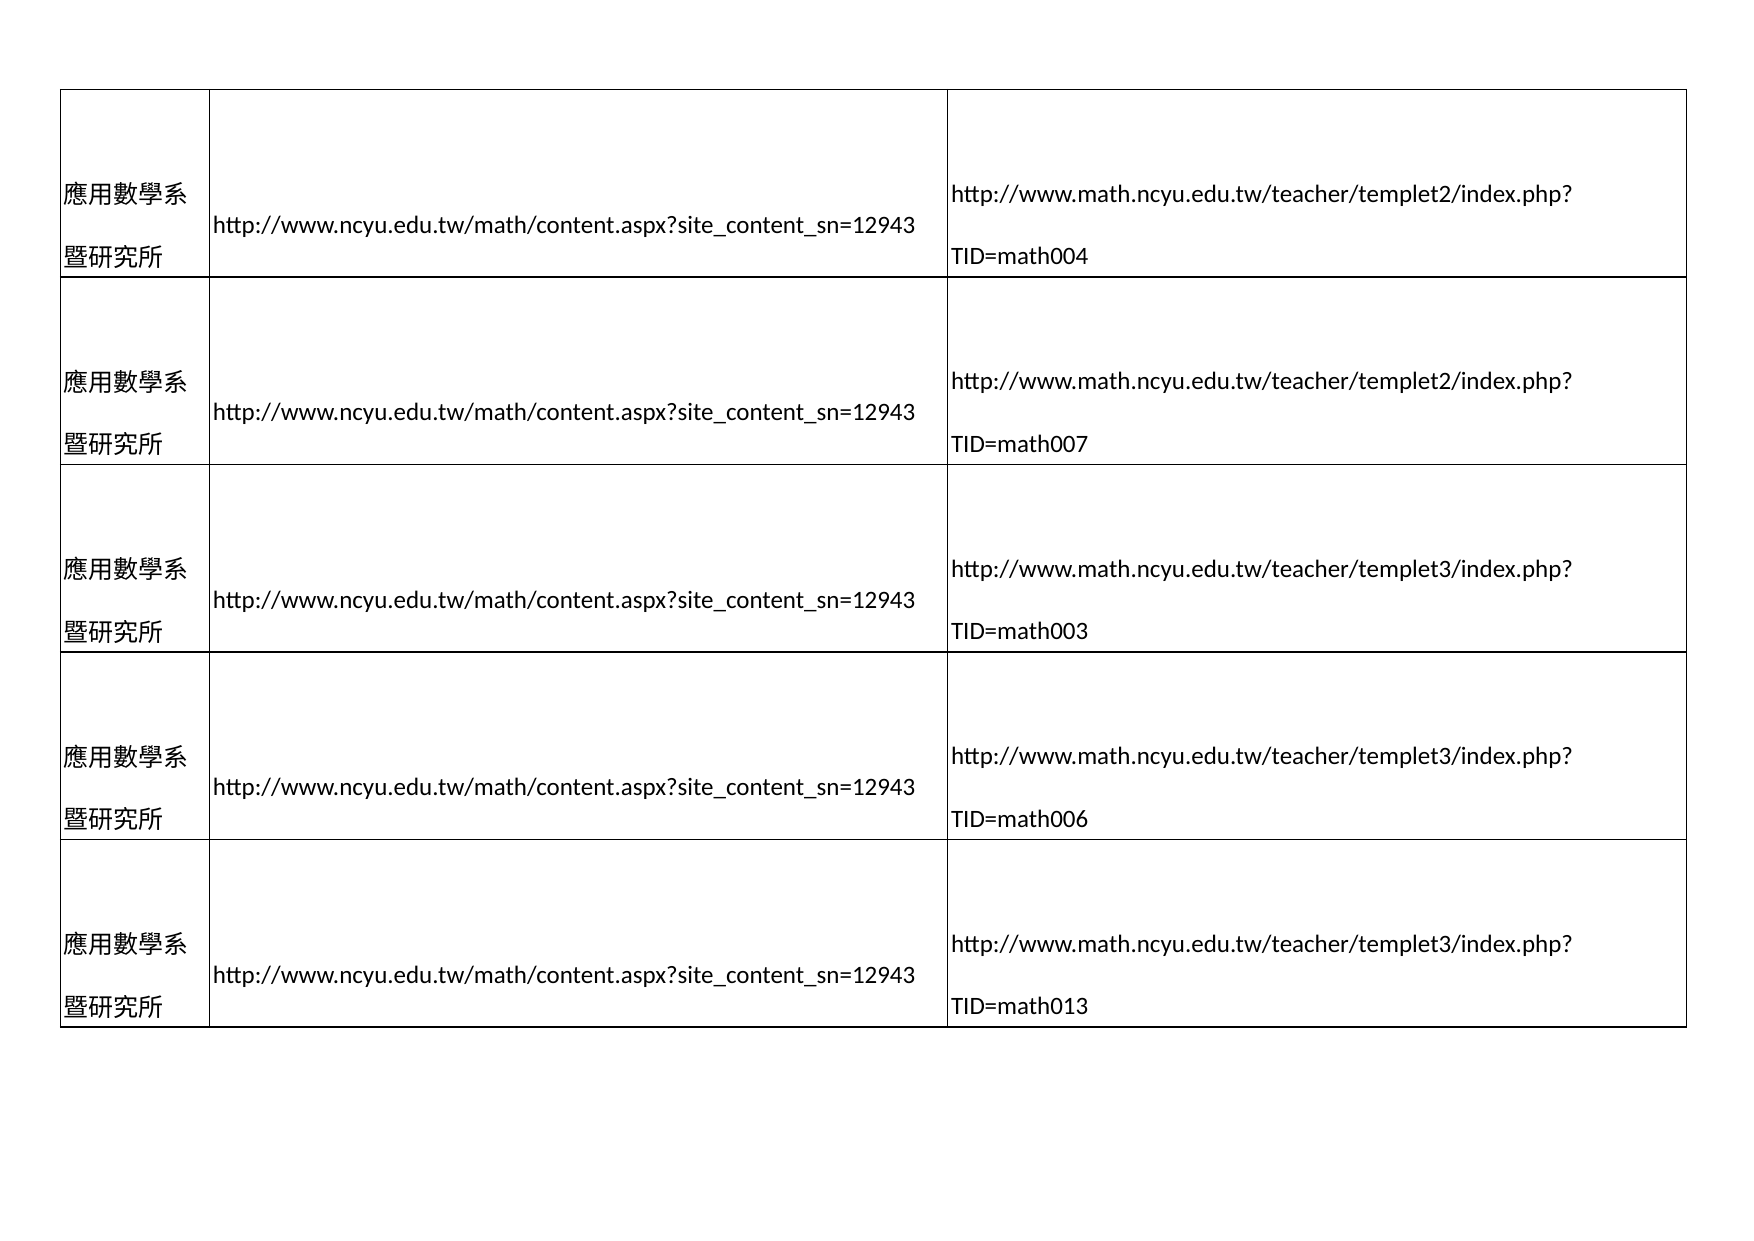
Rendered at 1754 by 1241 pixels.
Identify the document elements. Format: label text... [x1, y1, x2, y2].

table_cell http://www.ncyu.edu.tw/math/content.aspx?site_content_sn=12943 [210, 278, 947, 464]
table_cell http://www.math.ncyu.edu.tw/teacher/templet3/index.php?TID=math003 [948, 465, 1686, 651]
table_cell http://www.math.ncyu.edu.tw/teacher/templet3/index.php?TID=math013 [948, 840, 1686, 1026]
table_cell http://www.ncyu.edu.tw/math/content.aspx?site_content_sn=12943 [210, 840, 947, 1026]
table_cell 應用數學系暨研究所 [61, 90, 209, 276]
table_cell http://www.math.ncyu.edu.tw/teacher/templet3/index.php?TID=math006 [948, 653, 1686, 839]
table_cell http://www.math.ncyu.edu.tw/teacher/templet2/index.php?TID=math007 [948, 278, 1686, 464]
table_cell http://www.ncyu.edu.tw/math/content.aspx?site_content_sn=12943 [210, 653, 947, 839]
table_cell http://www.ncyu.edu.tw/math/content.aspx?site_content_sn=12943 [210, 90, 947, 276]
table_cell 應用數學系暨研究所 [61, 278, 209, 464]
table_cell 應用數學系暨研究所 [61, 465, 209, 651]
table_cell 應用數學系暨研究所 [61, 653, 209, 839]
table_cell http://www.math.ncyu.edu.tw/teacher/templet2/index.php?TID=math004 [948, 90, 1686, 276]
table_cell 應用數學系暨研究所 [61, 840, 209, 1026]
table_cell http://www.ncyu.edu.tw/math/content.aspx?site_content_sn=12943 [210, 465, 947, 651]
